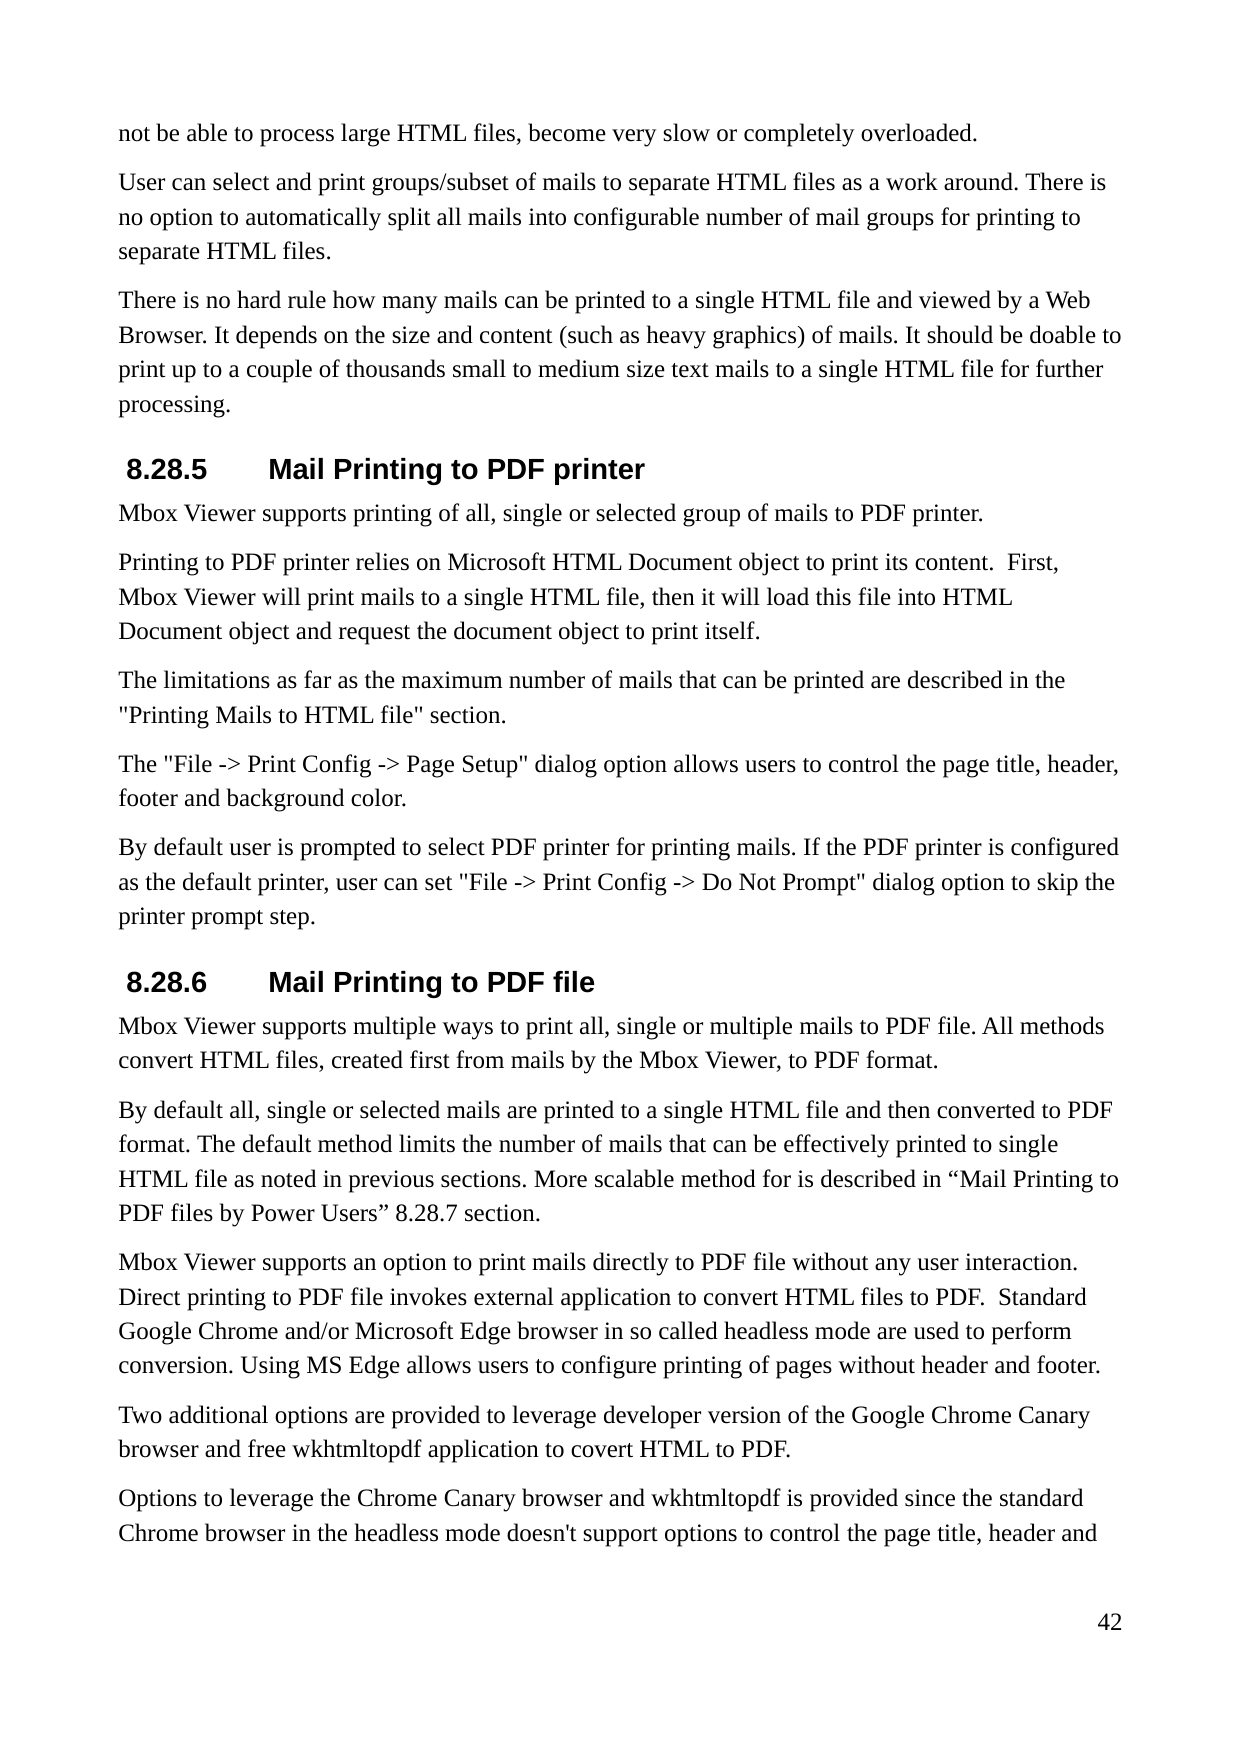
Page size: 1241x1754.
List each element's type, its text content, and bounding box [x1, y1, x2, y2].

text Two additional options are provided to leverage developer version of the Google Chrome Canary browser and free wkhtmltopdf application to covert HTML to PDF. [118, 1400, 1122, 1463]
text not be able to process large HTML files, become very slow or completely overloaded. [118, 118, 1122, 147]
subtitle Mail Printing to PDF printer [118, 452, 1122, 486]
text By default user is prompted to select PDF printer for printing mails. If the PDF printer is configured as the default printer, user can set "File -> Print Config -> Do Not Prompt" dialog option to skip the printer prompt step. [118, 832, 1122, 930]
text The limitations as far as the maximum number of mails that can be printed are described in the "Printing Mails to HTML file" section. [118, 665, 1122, 729]
text There is no hard rule how many mails can be printed to a single HTML file and viewed by a Web Browser. It depends on the size and content (such as heavy graphics) of mails. It should be doable to print up to a couple of thousands small to medium size text mails to a single HTML file for further processing. [118, 285, 1122, 417]
text Mbox Viewer supports an option to print mails directly to PDF file without any user interaction. Direct printing to PDF file invokes external application to convert HTML files to PDF. Standard Google Chrome and/or Microsoft Edge browser in so called headless mode are used to perform conversion. Using MS Edge allows users to configure printing of pages without header and footer. [118, 1247, 1122, 1379]
text Printing to PDF printer relies on Microsoft HTML Document object to print its content. First, Mbox Viewer will print mails to a single HTML file, then it will load this file into HTML Document object and request the document object to print itself. [118, 547, 1122, 645]
text By default all, single or selected mails are printed to a single HTML file and then converted to PDF format. The default method limits the number of mails that can be effectively printed to single HTML file as noted in previous sections. More scalable method for is described in “Mail Printing to PDF files by Power Users” 8.28.7 section. [118, 1095, 1122, 1227]
text User can select and print groups/subset of mails to separate HTML files as a work around. There is no option to automatically split all mails into configurable number of mail groups for printing to separate HTML files. [118, 167, 1122, 265]
subtitle Mail Printing to PDF file [118, 965, 1122, 999]
text The "File -> Print Config -> Page Setup" dialog option allows users to control the page title, header, footer and background color. [118, 749, 1122, 812]
text Options to leverage the Chrome Canary browser and wkhtmltopdf is provided since the standard Chrome browser in the headless mode doesn't support options to control the page title, header and [118, 1483, 1122, 1546]
text Mbox Viewer supports printing of all, single or selected group of mails to PDF printer. [118, 498, 1122, 527]
text Mbox Viewer supports multiple ways to print all, single or multiple mails to PDF file. All methods convert HTML files, created first from mails by the Mbox Viewer, to PDF format. [118, 1011, 1122, 1074]
